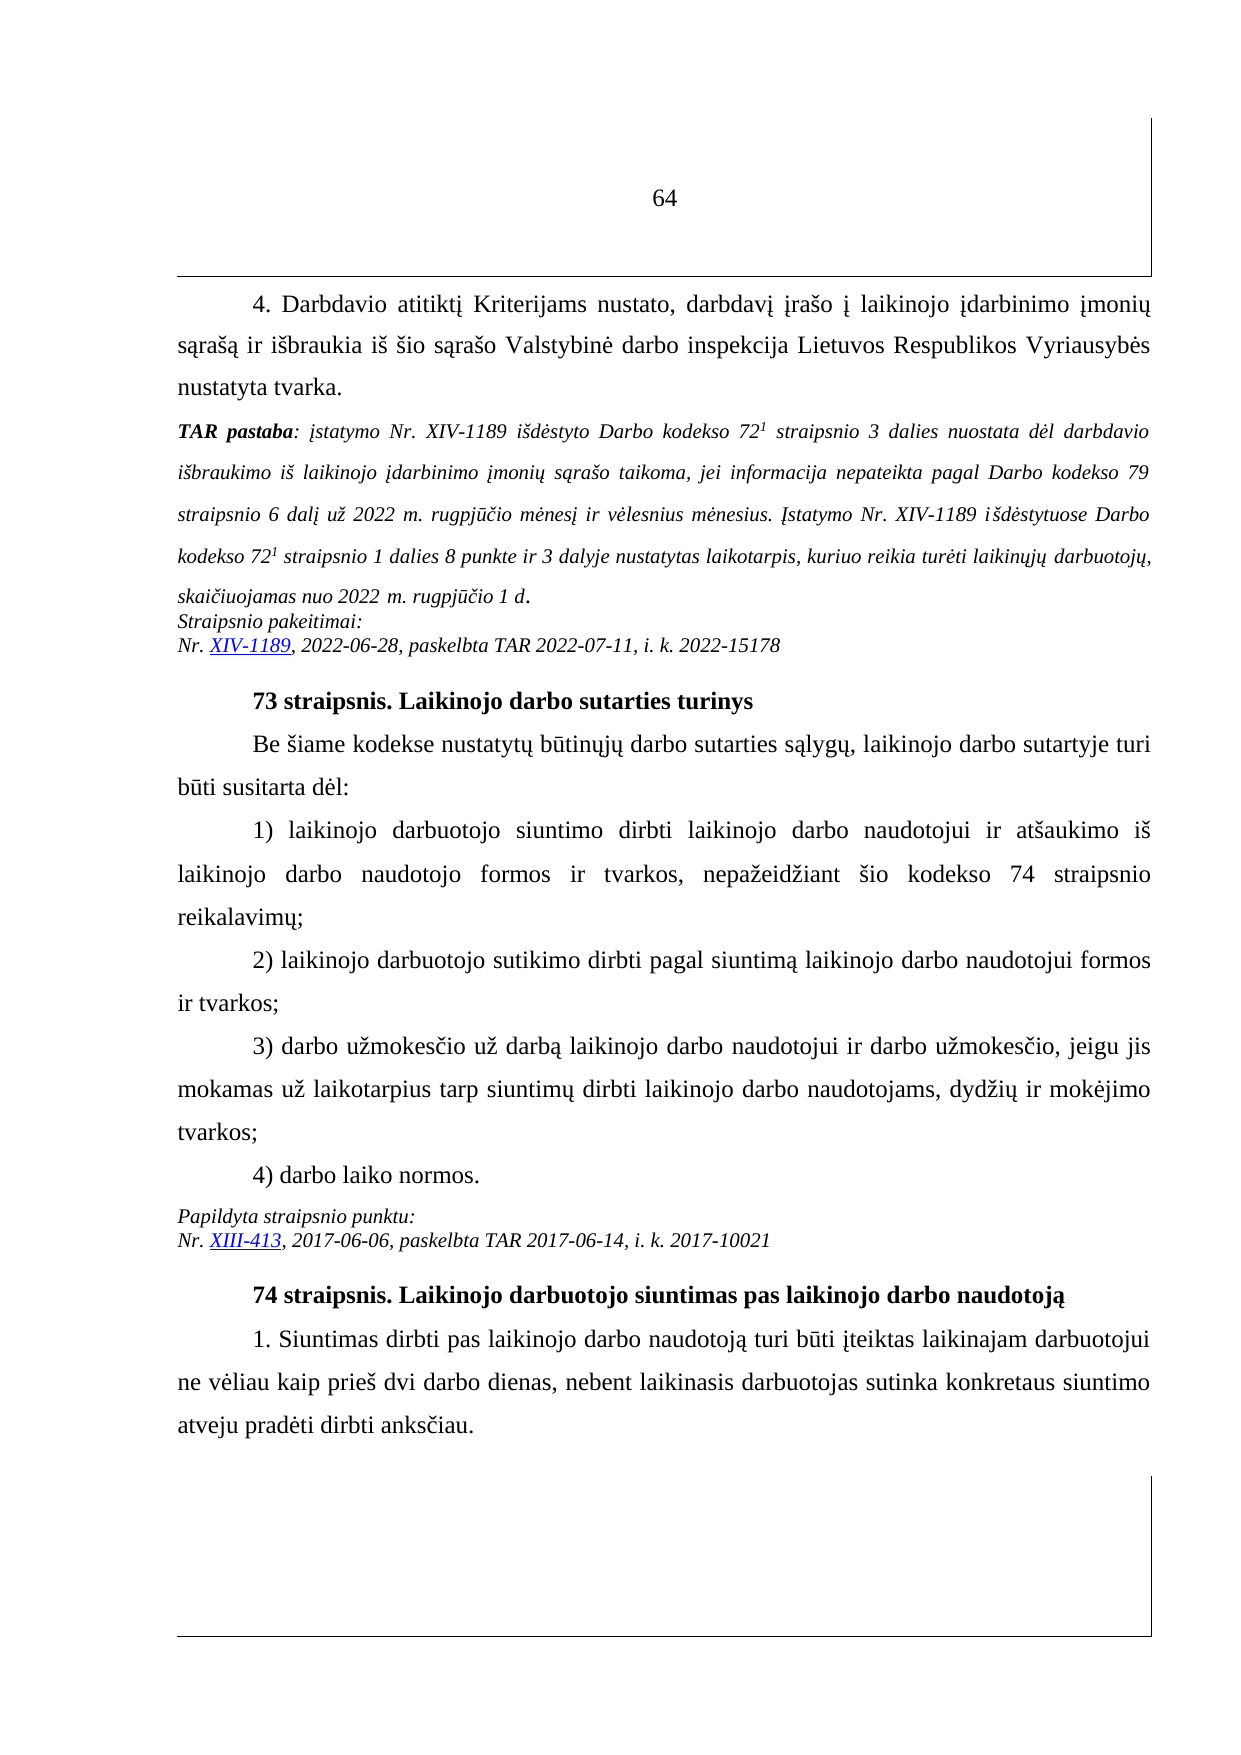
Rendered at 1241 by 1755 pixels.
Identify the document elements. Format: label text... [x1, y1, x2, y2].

text 1) laikinojo darbuotojo siuntimo dirbti laikinojo darbo naudotojui ir atšaukimo iš laikinojo darbo naudotojo formos ir tvarkos, nepažeidžiant šio kodekso 74 straipsnio reikalavimų; [177, 816, 1152, 931]
text 4. Darbdavio atitiktį Kriterijams nustato, darbdavį įrašo į laikinojo įdarbinimo įmonių sąrašą ir išbraukia iš šio sąrašo Valstybinė darbo inspekcija Lietuvos Respublikos Vyriausybės nustatyta tvarka. [177, 276, 1152, 401]
text Straipsnio pakeitimai: [177, 609, 1152, 633]
text Papildyta straipsnio punktu: [177, 1204, 1152, 1228]
text TAR pastaba: įstatymo Nr. XIV-1189 išdėstyto Darbo kodekso 721 straipsnio 3 dalies nuostata dėl darbdavio išbraukimo iš laikinojo įdarbinimo įmonių sąrašo taikoma, jei informacija nepateikta pagal Darbo kodekso 79 straipsnio 6 dalį už 2022 m. rugpjūčio mėnesį ir vėlesnius mėnesius. Įstatymo Nr. XIV-1189 išdėstytuose Darbo kodekso 721 straipsnio 1 dalies 8 punkte ir 3 dalyje nustatytas laikotarpis, kuriuo reikia turėti laikinųjų darbuotojų, skaičiuojamas nuo 2022 m. rugpjūčio 1 d. [177, 401, 1152, 609]
text 3) darbo užmokesčio už darbą laikinojo darbo naudotojui ir darbo užmokesčio, jeigu jis mokamas už laikotarpius tarp siuntimų dirbti laikinojo darbo naudotojams, dydžių ir mokėjimo tvarkos; [177, 1031, 1152, 1146]
text 1. Siuntimas dirbti pas laikinojo darbo naudotoją turi būti įteiktas laikinajam darbuotojui ne vėliau kaip prieš dvi darbo dienas, nebent laikinasis darbuotojas sutinka konkretaus siuntimo atveju pradėti dirbti anksčiau. [177, 1324, 1152, 1439]
subtitle 73 straipsnis. Laikinojo darbo sutarties turinys [177, 686, 1152, 715]
subtitle 74 straipsnis. Laikinojo darbuotojo siuntimas pas laikinojo darbo naudotoją [177, 1281, 1152, 1309]
text Be šiame kodekse nustatytų būtinųjų darbo sutarties sąlygų, laikinojo darbo sutartyje turi būti susitarta dėl: [177, 729, 1152, 801]
text 4) darbo laiko normos. [177, 1161, 1152, 1189]
text Nr. XIV-1189, 2022-06-28, paskelbta TAR 2022-07-11, i. k. 2022-15178 [177, 633, 1152, 657]
text Nr. XIII-413, 2017-06-06, paskelbta TAR 2017-06-14, i. k. 2017-10021 [177, 1228, 1152, 1252]
text 2) laikinojo darbuotojo sutikimo dirbti pagal siuntimą laikinojo darbo naudotojui formos ir tvarkos; [177, 945, 1152, 1017]
